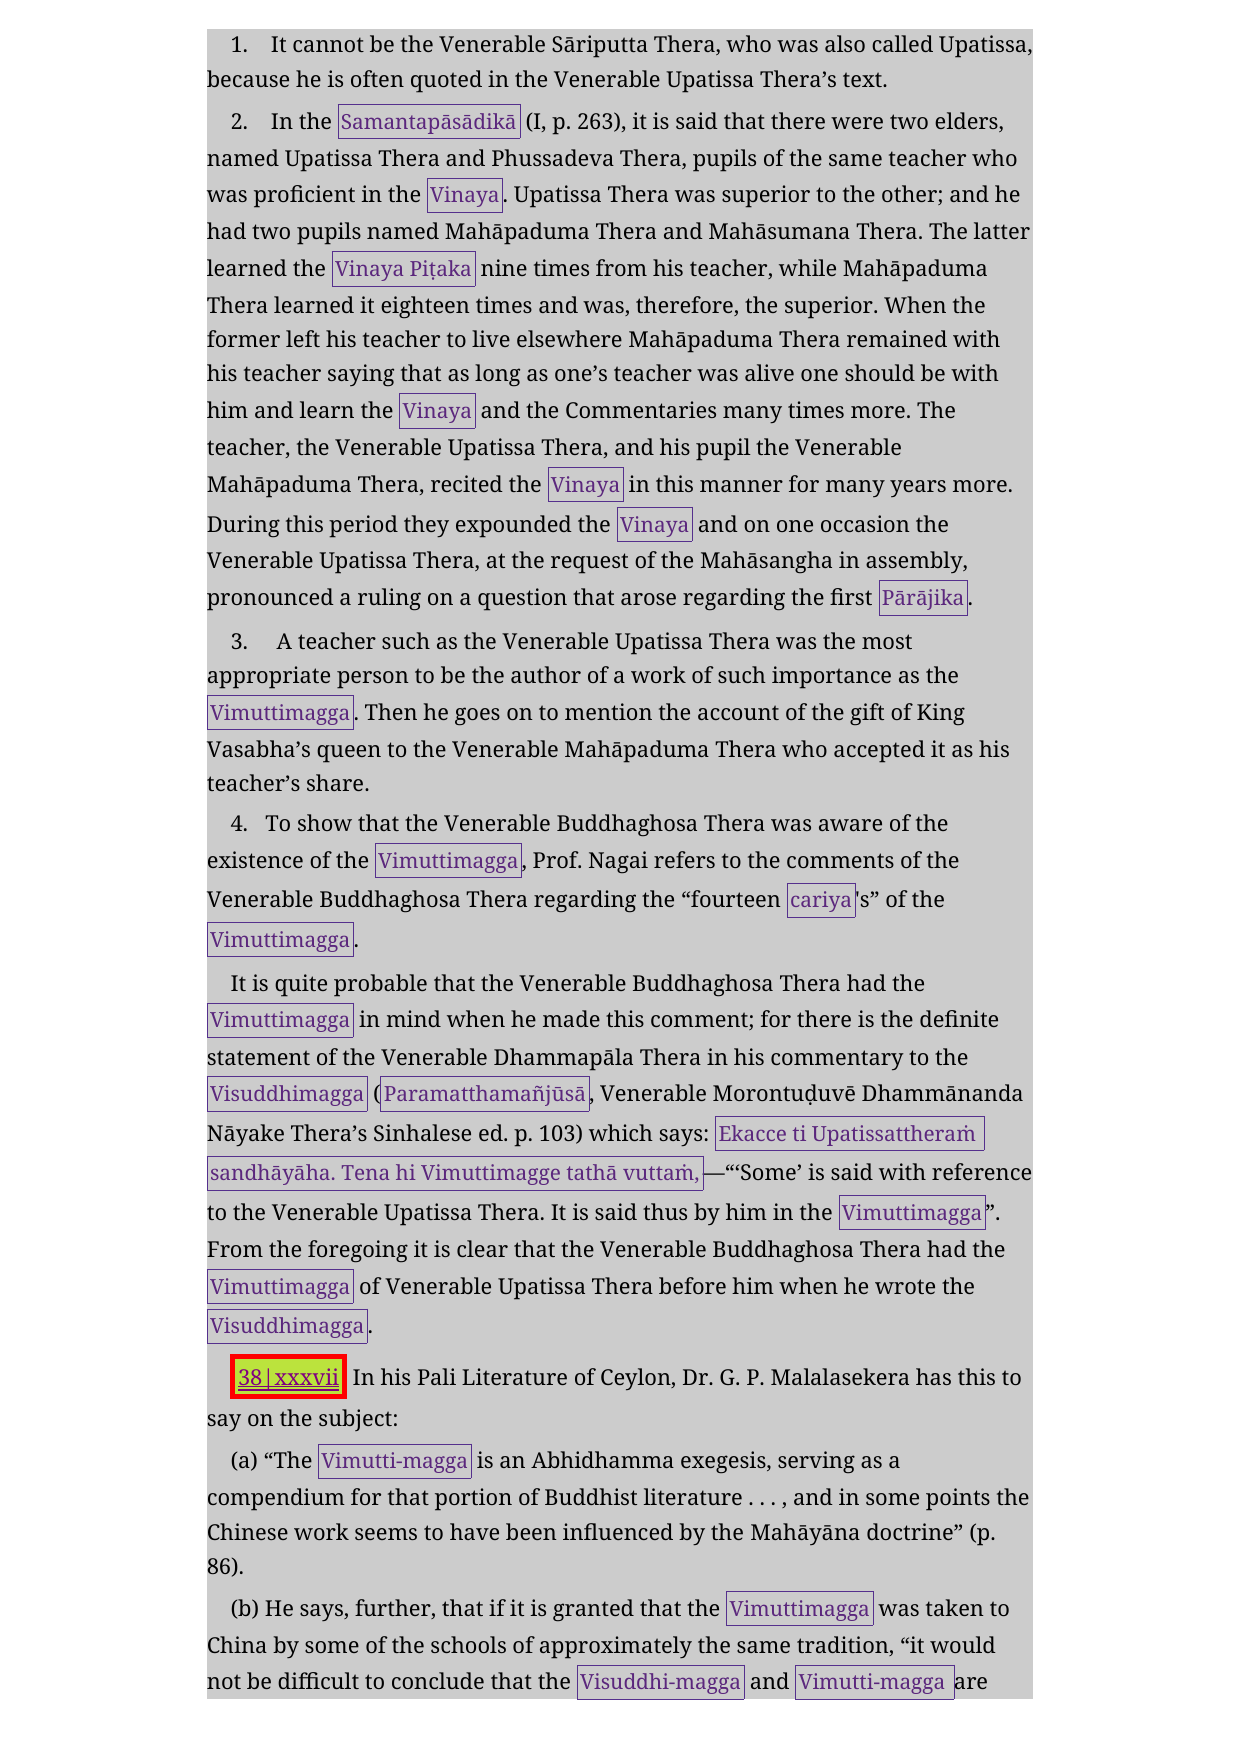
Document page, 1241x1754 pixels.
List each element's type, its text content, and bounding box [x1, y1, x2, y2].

text 4. To show that the Venerable Buddhaghosa Thera was aware of the existence of the Vimuttimagga, Prof. Nagai refers to the comments of the Venerable Buddhaghosa Thera regarding the “fourteen cariya's” of the Vimuttimagga. [207, 808, 1033, 957]
text (b) He says, further, that if it is granted that the Vimuttimagga was taken to China by some of the schools of approximately the same tradition, “it would not be difficult to conclude that the Visuddhi-magga and Vimutti-magga are [207, 1591, 1033, 1699]
text 38|xxxvii In his Pali Literature of Ceylon, Dr. G. P. Malalasekera has this to say on the subject: [207, 1354, 1033, 1433]
text 2. In the Samantapāsādikā (I, p. 263), it is said that there were two elders, named Upatissa Thera and Phussadeva Thera, pupils of the same teacher who was proficient in the Vinaya. Upatissa Thera was superior to the other; and he had two pupils named Mahāpaduma Thera and Mahāsumana Thera. The latter learned the Vinaya Piṭaka nine times from his teacher, while Mahāpaduma Thera learned it eighteen times and was, therefore, the superior. When the former left his teacher to live elsewhere Mahāpaduma Thera remained with his teacher saying that as long as one’s teacher was alive one should be with him and learn the Vinaya and the Commentaries many times more. The teacher, the Venerable Upatissa Thera, and his pupil the Venerable Mahāpaduma Thera, recited the Vinaya in this manner for many years more. During this period they expounded the Vinaya and on one occasion the Venerable Upatissa Thera, at the request of the Mahāsangha in assembly, pronounced a ruling on a question that arose regarding the first Pārājika. [207, 104, 1033, 615]
text It is quite probable that the Venerable Buddhaghosa Thera had the Vimuttimagga in mind when he made this comment; for there is the definite statement of the Venerable Dhammapāla Thera in his commentary to the Visuddhimagga (Paramatthamañjūsā, Venerable Morontuḍuvē Dhammānanda Nāyake Thera’s Sinhalese ed. p. 103) which says: Ekacce ti Upatissattheraṁ sandhāyāha. Tena hi Vimuttimagge tathā vuttaṁ,—“‘Some’ is said with reference to the Venerable Upatissa Thera. It is said thus by him in the Vimuttimagga”. From the foregoing it is clear that the Venerable Buddhaghosa Thera had the Vimuttimagga of Venerable Upatissa Thera before him when he wrote the Visuddhimagga. [207, 968, 1033, 1343]
text 1. It cannot be the Venerable Sāriputta Thera, who was also called Upatissa, because he is often quoted in the Venerable Upatissa Thera’s text. [207, 29, 1033, 93]
text (a) “The Vimutti-magga is an Abhidhamma exegesis, serving as a compendium for that portion of Buddhist literature . . . , and in some points the Chinese work seems to have been influenced by the Mahāyāna doctrine” (p. 86). [207, 1443, 1033, 1580]
text 3. A teacher such as the Venerable Upatissa Thera was the most appropriate person to be the author of a work of such importance as the Vimuttimagga. Then he goes on to mention the account of the gift of King Vasabha’s queen to the Venerable Mahāpaduma Thera who accepted it as his teacher’s share. [207, 626, 1033, 798]
